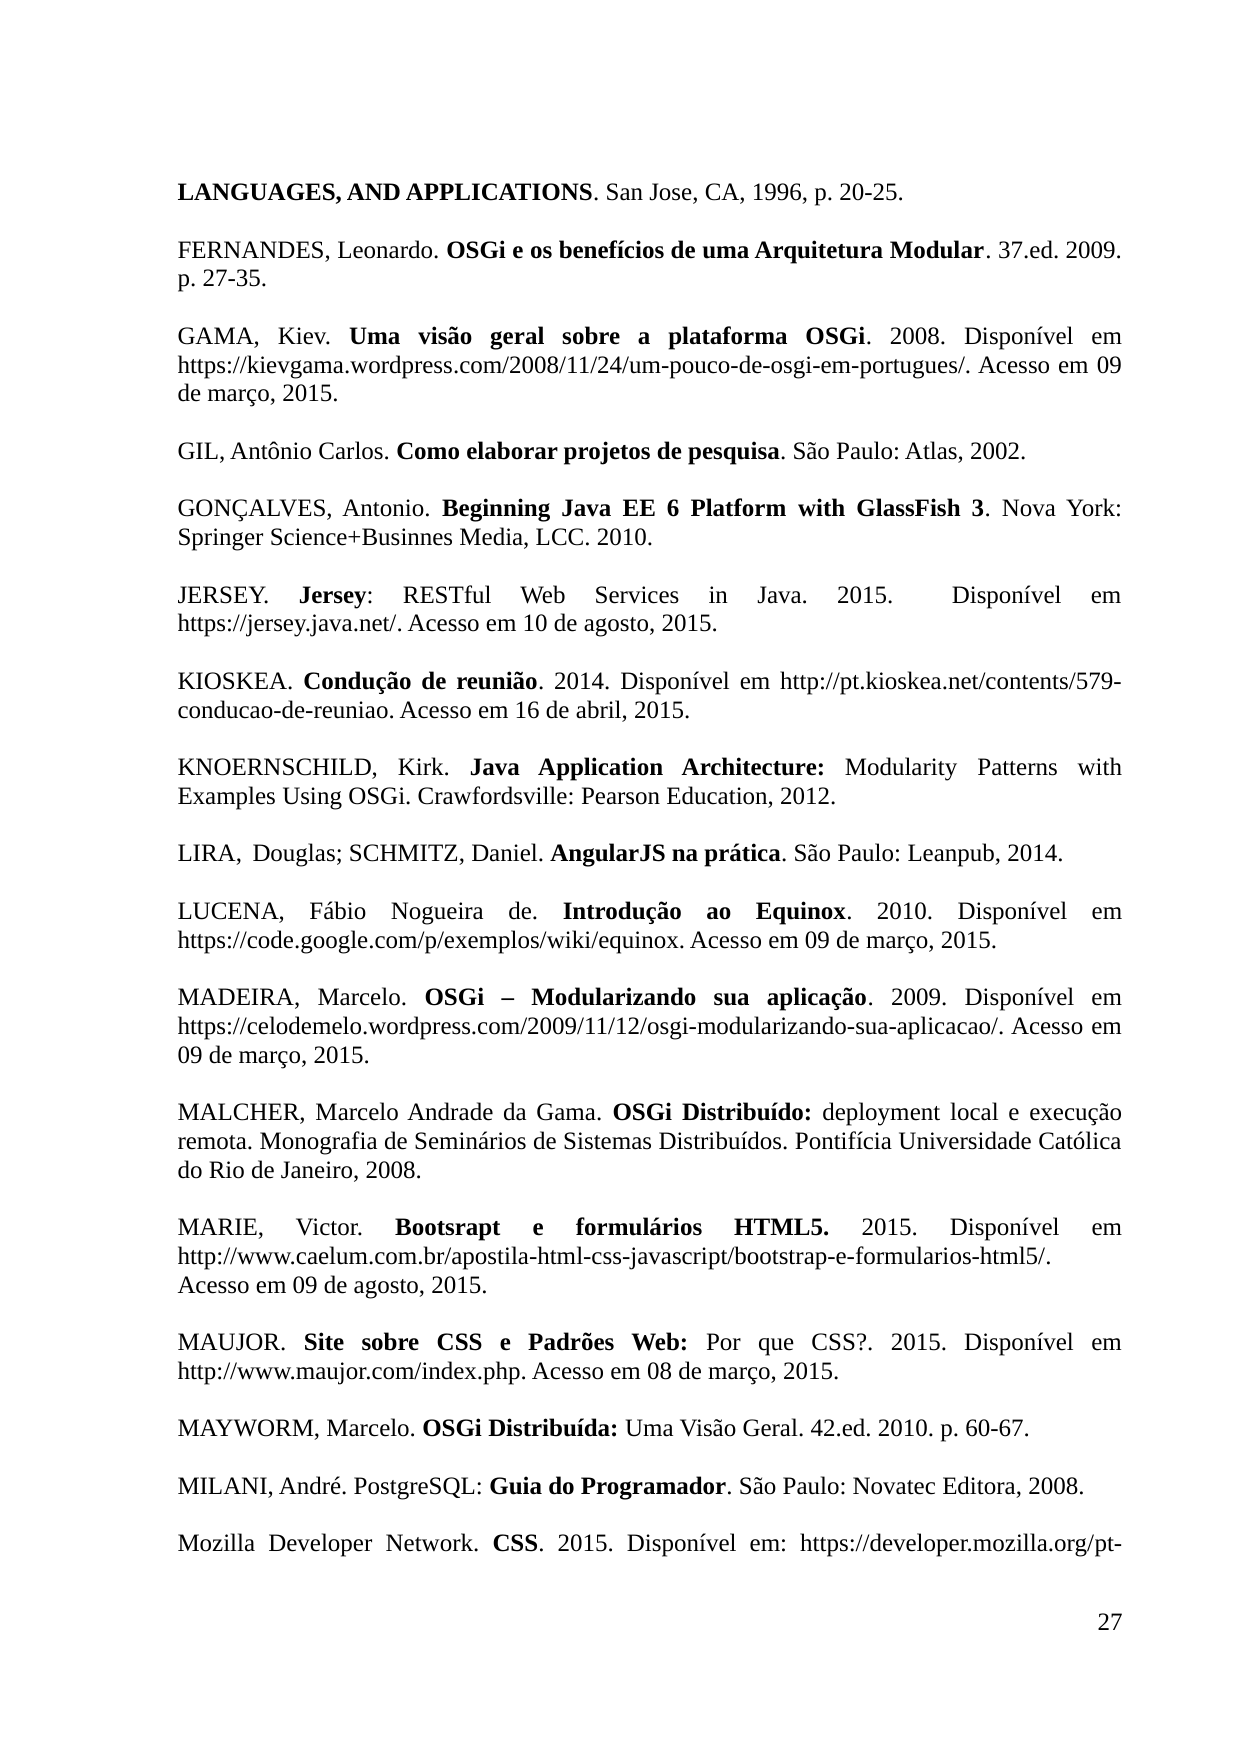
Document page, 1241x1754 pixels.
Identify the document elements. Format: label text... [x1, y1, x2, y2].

text MADEIRA, Marcelo. OSGi – Modularizando sua aplicação. 2009. Disponível em https://celodemelo.wordpress.com/2009/11/12/osgi-modularizando-sua-aplicacao/. Acesso em 09 de março, 2015. [177, 982, 1122, 1068]
text MALCHER, Marcelo Andrade da Gama. OSGi Distribuído: deployment local e execução remota. Monografia de Seminários de Sistemas Distribuídos. Pontifícia Universidade Católica do Rio de Janeiro, 2008. [177, 1097, 1122, 1183]
text MARIE, Victor. Bootsrapt e formulários HTML5. 2015. Disponível em http://www.caelum.com.br/apostila-html-css-javascript/bootstrap-e-formularios-html5/. Acesso em 09 de agosto, 2015. [177, 1212, 1122, 1298]
text FERNANDES, Leonardo. OSGi e os benefícios de uma Arquitetura Modular. 37.ed. 2009. p. 27-35. [177, 235, 1122, 292]
text GONÇALVES, Antonio. Beginning Java EE 6 Platform with GlassFish 3. Nova York: Springer Science+Businnes Media, LCC. 2010. [177, 493, 1122, 551]
text Mozilla Developer Network. CSS. 2015. Disponível em: https://developer.mozilla.org/pt- [177, 1528, 1122, 1557]
text MAYWORM, Marcelo. OSGi Distribuída: Uma Visão Geral. 42.ed. 2010. p. 60-67. [177, 1413, 1122, 1442]
text LUCENA, Fábio Nogueira de. Introdução ao Equinox. 2010. Disponível em https://code.google.com/p/exemplos/wiki/equinox. Acesso em 09 de março, 2015. [177, 896, 1122, 953]
text LIRA, Douglas; Schmitz, Daniel. AngularJS na prática. São Paulo: Leanpub, 2014. [177, 838, 1122, 867]
text JERSEY. Jersey: RESTful Web Services in Java. 2015. Disponível em https://jersey.java.net/. Acesso em 10 de agosto, 2015. [177, 580, 1122, 637]
text LANGUAGES, AND APPLICATIONS. San Jose, CA, 1996, p. 20-25. [177, 177, 1122, 206]
text GIL, Antônio Carlos. Como elaborar projetos de pesquisa. São Paulo: Atlas, 2002. [177, 436, 1122, 465]
text KNOERNSCHILD, Kirk. Java Application Architecture: Modularity Patterns with Examples Using OSGi. Crawfordsville: Pearson Education, 2012. [177, 752, 1122, 810]
text GAMA, Kiev. Uma visão geral sobre a plataforma OSGi. 2008. Disponível em https://kievgama.wordpress.com/2008/11/24/um-pouco-de-osgi-em-portugues/. Acesso em 09 de março, 2015. [177, 321, 1122, 407]
text MAUJOR. Site sobre CSS e Padrões Web: Por que CSS?. 2015. Disponível em http://www.maujor.com/index.php. Acesso em 08 de março, 2015. [177, 1327, 1122, 1385]
text MILANI, André. PostgreSQL: Guia do Programador. São Paulo: Novatec Editora, 2008. [177, 1471, 1122, 1500]
text KIOSKEA. Condução de reunião. 2014. Disponível em http://pt.kioskea.net/contents/579-conducao-de-reuniao. Acesso em 16 de abril, 2015. [177, 666, 1122, 723]
